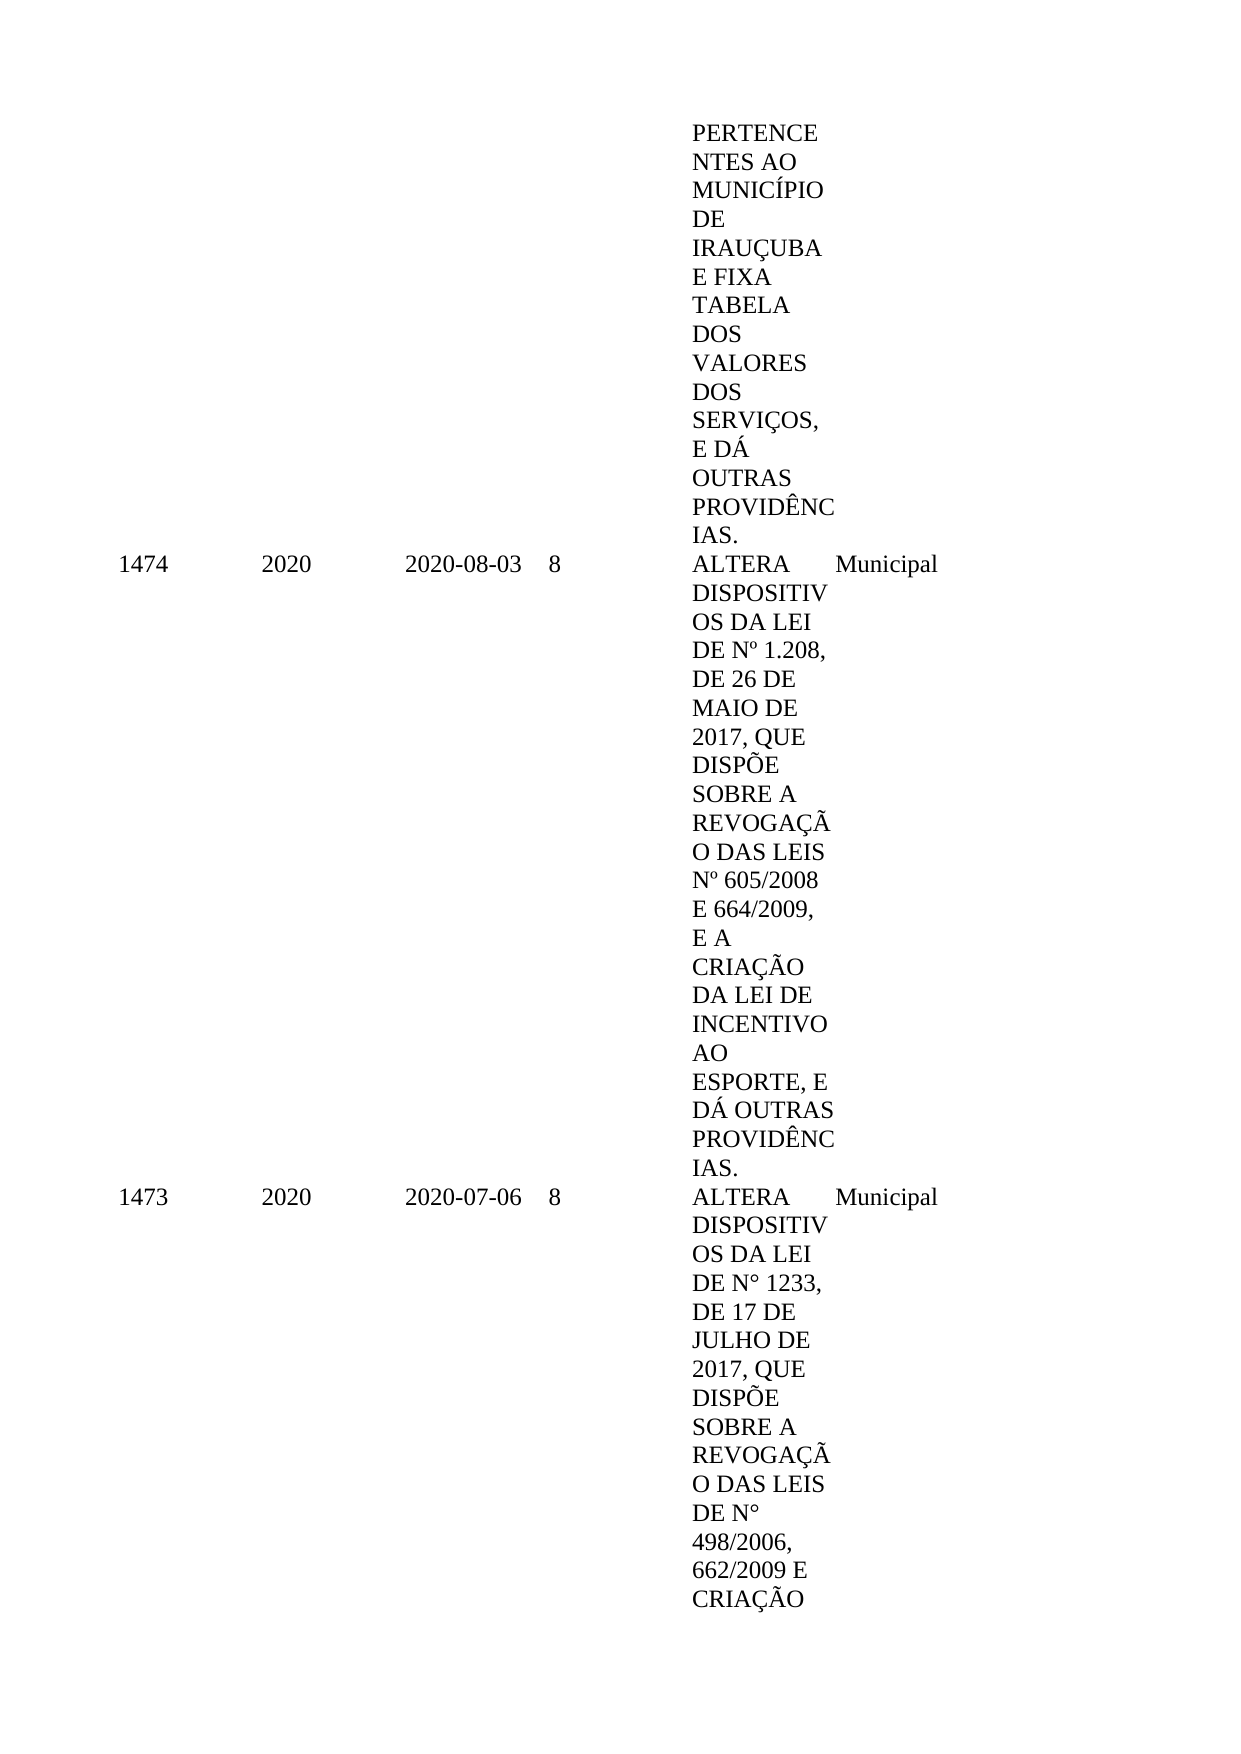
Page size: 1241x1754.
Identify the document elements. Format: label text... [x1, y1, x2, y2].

table_cell [118, 118, 261, 549]
table_cell 8 [548, 1182, 692, 1613]
table_cell [261, 118, 405, 549]
table_cell Municipal [835, 1182, 979, 1613]
table_cell 2020 [261, 549, 405, 1182]
table_cell PERTENCENTES AO MUNICÍPIO DE IRAUÇUBA E FIXA TABELA DOS VALORES DOS SERVIÇOS, E DÁ OUTRAS PROVIDÊNCIAS. [692, 118, 835, 549]
table_cell [405, 118, 548, 549]
table_cell [979, 1182, 1122, 1613]
table_cell 2020 [261, 1182, 405, 1613]
table_cell 8 [548, 549, 692, 1182]
table_cell ALTERA DISPOSITIVOS DA LEI DE Nº 1.208, DE 26 DE MAIO DE 2017, QUE DISPÕE SOBRE A REVOGAÇÃO DAS LEIS Nº 605/2008 E 664/2009, E A CRIAÇÃO DA LEI DE INCENTIVO AO ESPORTE, E DÁ OUTRAS PROVIDÊNCIAS. [692, 549, 835, 1182]
table_cell [835, 118, 979, 549]
table_cell 1473 [118, 1182, 261, 1613]
table_cell 1474 [118, 549, 261, 1182]
table_cell ALTERA DISPOSITIVOS DA LEI DE N° 1233, DE 17 DE JULHO DE 2017, QUE DISPÕE SOBRE A REVOGAÇÃO DAS LEIS DE N° 498/2006, 662/2009 E CRIAÇÃO [692, 1182, 835, 1613]
table_cell Municipal [835, 549, 979, 1182]
table_cell 2020-07-06 [405, 1182, 548, 1613]
table_cell [979, 118, 1122, 549]
table_cell [979, 549, 1122, 1182]
table_cell 2020-08-03 [405, 549, 548, 1182]
table_cell [548, 118, 692, 549]
